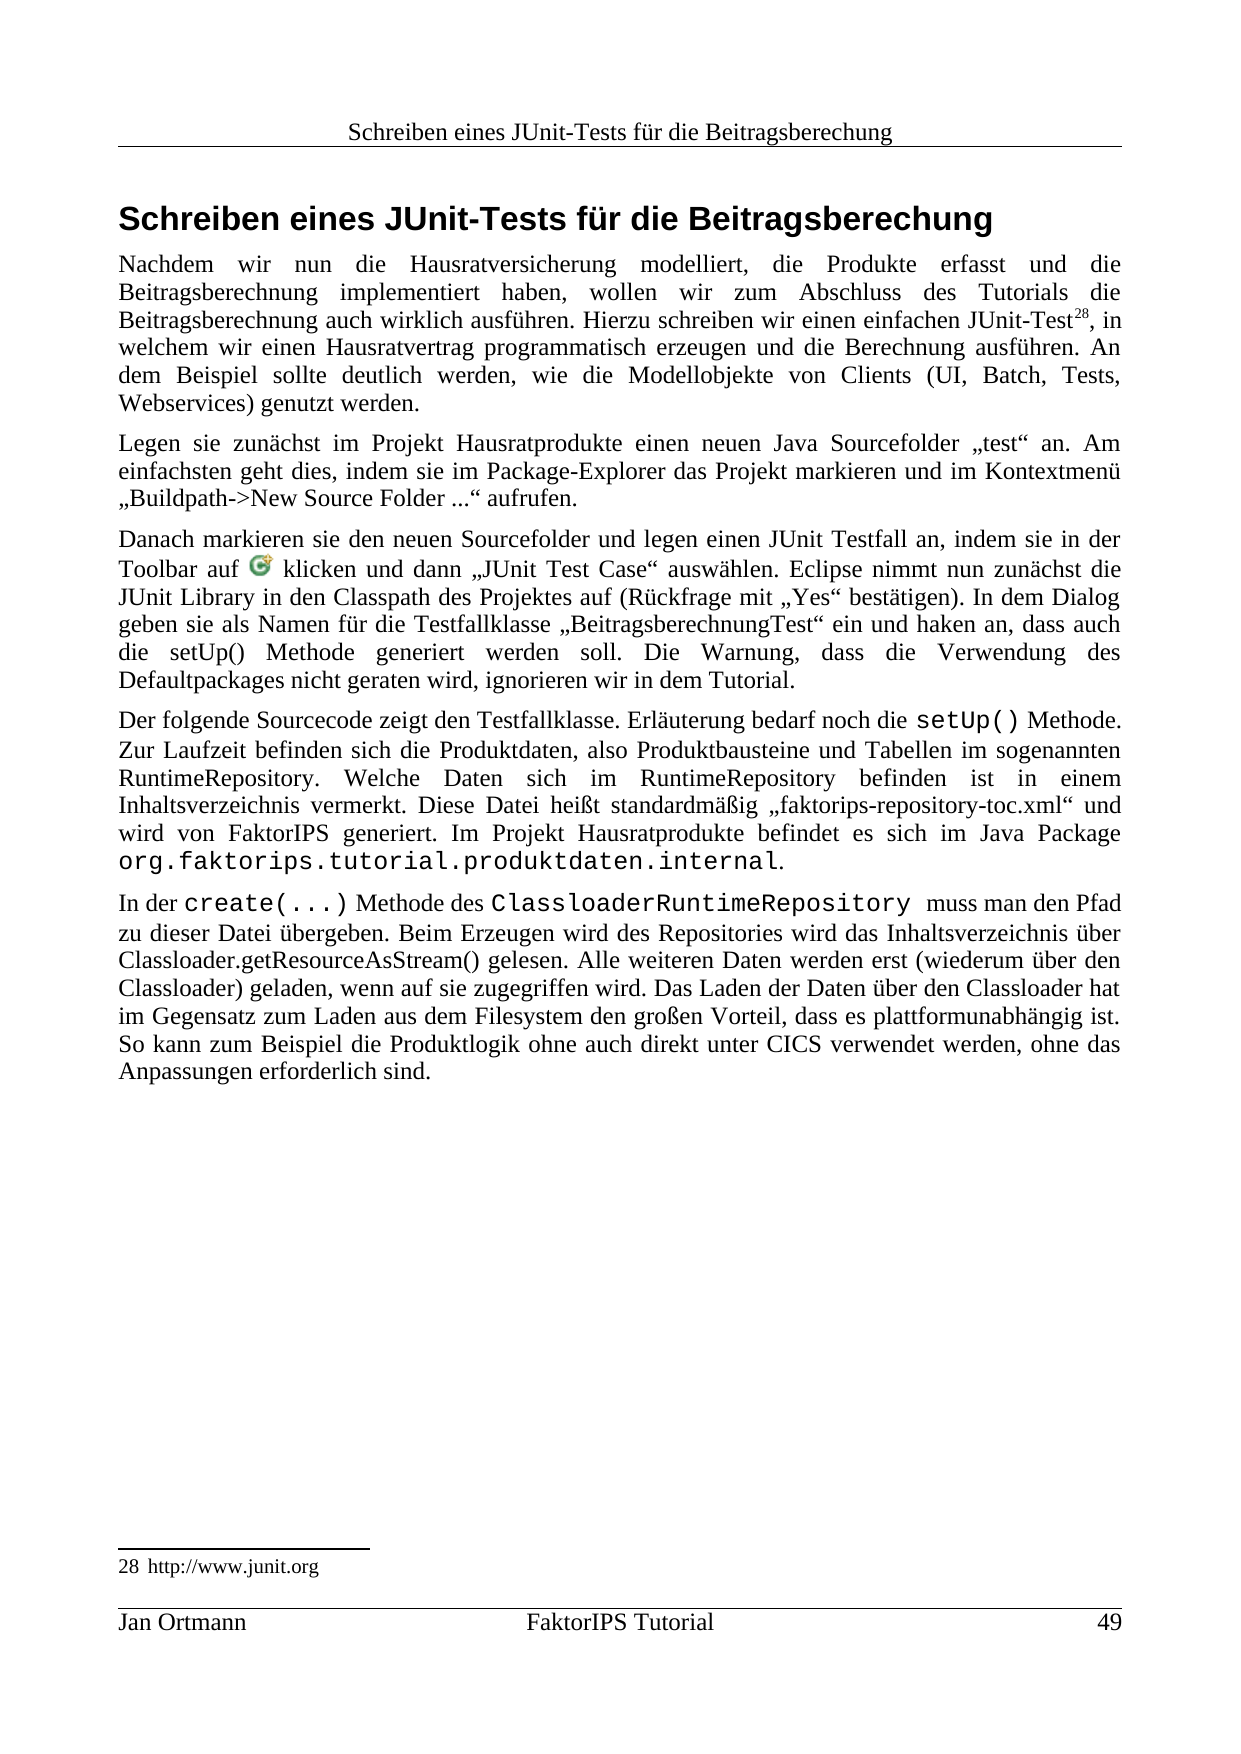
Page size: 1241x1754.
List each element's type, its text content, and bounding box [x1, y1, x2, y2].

text Der folgende Sourcecode zeigt den Testfallklasse. Erläuterung bedarf noch die setUp() Methode. Zur Laufzeit befinden sich die Produktdaten, also Produktbausteine und Tabellen im sogenannten RuntimeRepository. Welche Daten sich im RuntimeRepository befinden ist in einem Inhaltsverzeichnis vermerkt. Diese Datei heißt standardmäßig „faktorips-repository-toc.xml“ und wird von FaktorIPS generiert. Im Projekt Hausratprodukte befindet es sich im Java Package org.faktorips.tutorial.produktdaten.internal. [118, 706, 1122, 877]
text Nachdem wir nun die Hausratversicherung modelliert, die Produkte erfasst und die Beitragsberechnung implementiert haben, wollen wir zum Abschluss des Tutorials die Beitragsberechnung auch wirklich ausführen. Hierzu schreiben wir einen einfachen JUnit-Test, in welchem wir einen Hausratvertrag programmatisch erzeugen und die Berechnung ausführen. An dem Beispiel sollte deutlich werden, wie die Modellobjekte von Clients (UI, Batch, Tests, Webservices) genutzt werden. [118, 250, 1122, 417]
picture [248, 552, 274, 578]
subtitle Schreiben eines JUnit-Tests für die Beitragsberechung [118, 200, 1122, 238]
text Danach markieren sie den neuen Sourcefolder und legen einen JUnit Testfall an, indem sie in der Toolbar auf klicken und dann „JUnit Test Case“ auswählen. Eclipse nimmt nun zunächst die JUnit Library in den Classpath des Projektes auf (Rückfrage mit „Yes“ bestätigen). In dem Dialog geben sie als Namen für die Testfallklasse „BeitragsberechnungTest“ ein und haken an, dass auch die setUp() Methode generiert werden soll. Die Warnung, dass die Verwendung des Defaultpackages nicht geraten wird, ignorieren wir in dem Tutorial. [118, 525, 1122, 694]
text http://www.junit.org [118, 1555, 1122, 1578]
text In der create(...) Methode des ClassloaderRuntimeRepository muss man den Pfad zu dieser Datei übergeben. Beim Erzeugen wird des Repositories wird das Inhaltsverzeichnis über Classloader.getResourceAsStream() gelesen. Alle weiteren Daten werden erst (wiederum über den Classloader) geladen, wenn auf sie zugegriffen wird. Das Laden der Daten über den Classloader hat im Gegensatz zum Laden aus dem Filesystem den großen Vorteil, dass es plattformunabhängig ist. So kann zum Beispiel die Produktlogik ohne auch direkt unter CICS verwendet werden, ohne das Anpassungen erforderlich sind. [118, 889, 1122, 1085]
text Legen sie zunächst im Projekt Hausratprodukte einen neuen Java Sourcefolder „test“ an. Am einfachsten geht dies, indem sie im Package-Explorer das Projekt markieren und im Kontextmenü „Buildpath‑>New Source Folder ...“ aufrufen. [118, 429, 1122, 512]
